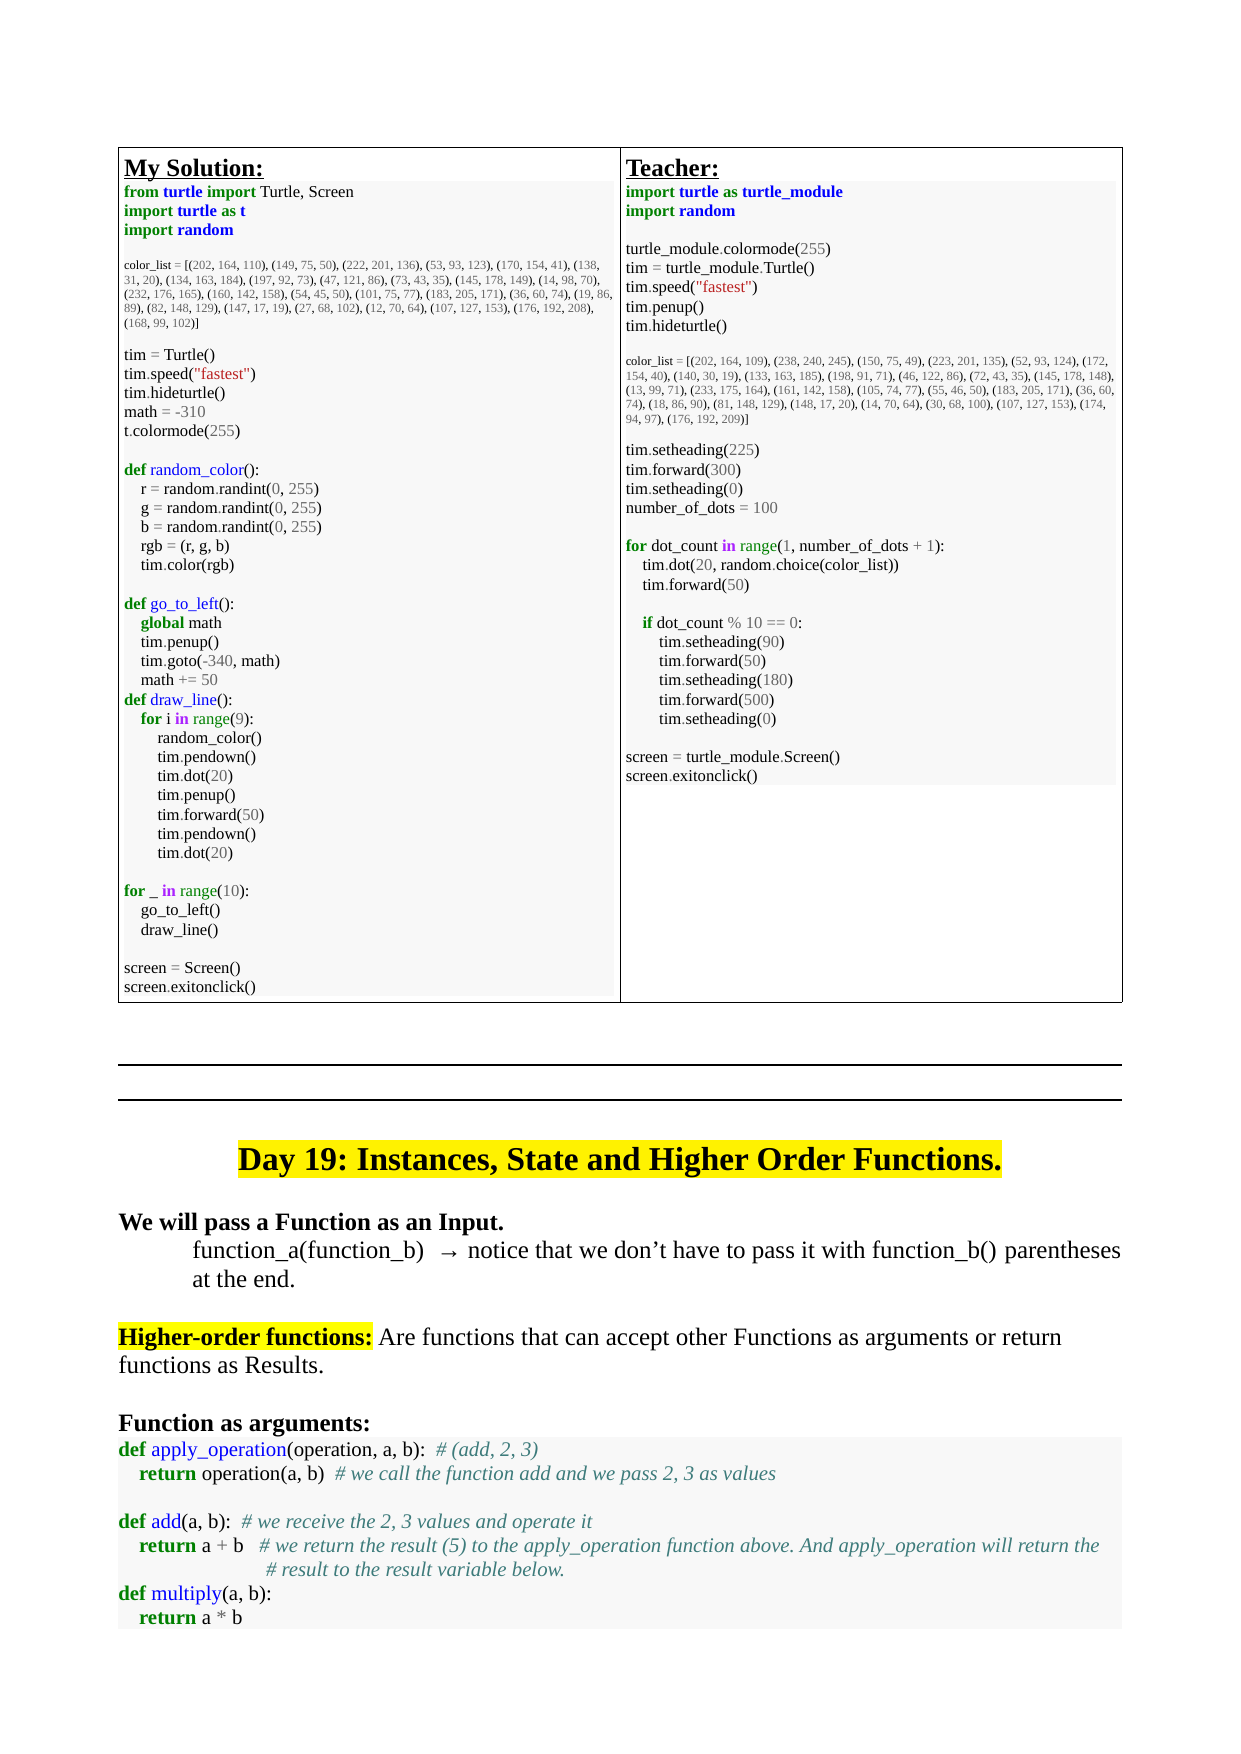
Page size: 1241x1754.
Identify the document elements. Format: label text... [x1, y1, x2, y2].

text def apply_operation(operation, a, b): # (add, 2, 3) [118, 1437, 1122, 1461]
text def multiply(a, b): [118, 1581, 1122, 1605]
table_header My Solution: from turtle import Turtle, Screen import turtle as t import random color_list = [(202, 164, 110), (149, 75, 50), (222, 201, 136), (53, 93, 123), (170, 154, 41), (138, 31, 20), (134, 163, 184), (197, 92, 73), (47, 121, 86), (73, 43, 35), (145, 178, 149), (14, 98, 70), (232, 176, 165), (160, 142, 158), (54, 45, 50), (101, 75, 77), (183, 205, 171), (36, 60, 74), (19, 86, 89), (82, 148, 129), (147, 17, 19), (27, 68, 102), (12, 70, 64), (107, 127, 153), (176, 192, 208), (168, 99, 102)] tim = Turtle() tim.speed("fastest") tim.hideturtle() math = -310 t.colormode(255) def random_color(): r = random.randint(0, 255) g = random.randint(0, 255) b = random.randint(0, 255) rgb = (r, g, b) tim.color(rgb) def go_to_left(): global math tim.penup() tim.goto(-340, math) math += 50 def draw_line(): for i in range(9): random_color() tim.pendown() tim.dot(20) tim.penup() tim.forward(50) tim.pendown() tim.dot(20) for _ in range(10): go_to_left() draw_line() screen = Screen() screen.exitonclick() [119, 148, 620, 1002]
text Function as arguments: [118, 1408, 1122, 1437]
text We will pass a Function as an Input. [118, 1207, 1122, 1235]
text Higher-order functions: Are functions that can accept other Functions as arguments or return functions as Results. [118, 1322, 1122, 1379]
text def add(a, b): # we receive the 2, 3 values and operate it [118, 1509, 1122, 1533]
table_header Teacher: import turtle as turtle_module import random turtle_module.colormode(255) tim = turtle_module.Turtle() tim.speed("fastest") tim.penup() tim.hideturtle() color_list = [(202, 164, 109), (238, 240, 245), (150, 75, 49), (223, 201, 135), (52, 93, 124), (172, 154, 40), (140, 30, 19), (133, 163, 185), (198, 91, 71), (46, 122, 86), (72, 43, 35), (145, 178, 148), (13, 99, 71), (233, 175, 164), (161, 142, 158), (105, 74, 77), (55, 46, 50), (183, 205, 171), (36, 60, 74), (18, 86, 90), (81, 148, 129), (148, 17, 20), (14, 70, 64), (30, 68, 100), (107, 127, 153), (174, 94, 97), (176, 192, 209)] tim.setheading(225) tim.forward(300) tim.setheading(0) number_of_dots = 100 for dot_count in range(1, number_of_dots + 1): tim.dot(20, random.choice(color_list)) tim.forward(50) if dot_count % 10 == 0: tim.setheading(90) tim.forward(50) tim.setheading(180) tim.forward(500) tim.setheading(0) screen = turtle_module.Screen() screen.exitonclick() [621, 148, 1122, 1002]
text return a * b [118, 1605, 1122, 1629]
text function_a(function_b) → notice that we don’t have to pass it with function_b() parentheses at the end. [118, 1235, 1122, 1293]
text return a + b # we return the result (5) to the apply_operation function above. And apply_operation will return the # result to the result variable below. [118, 1533, 1122, 1581]
text Day 19: Instances, State and Higher Order Functions. [118, 1139, 1122, 1178]
text return operation(a, b) # we call the function add and we pass 2, 3 as values [118, 1461, 1122, 1485]
